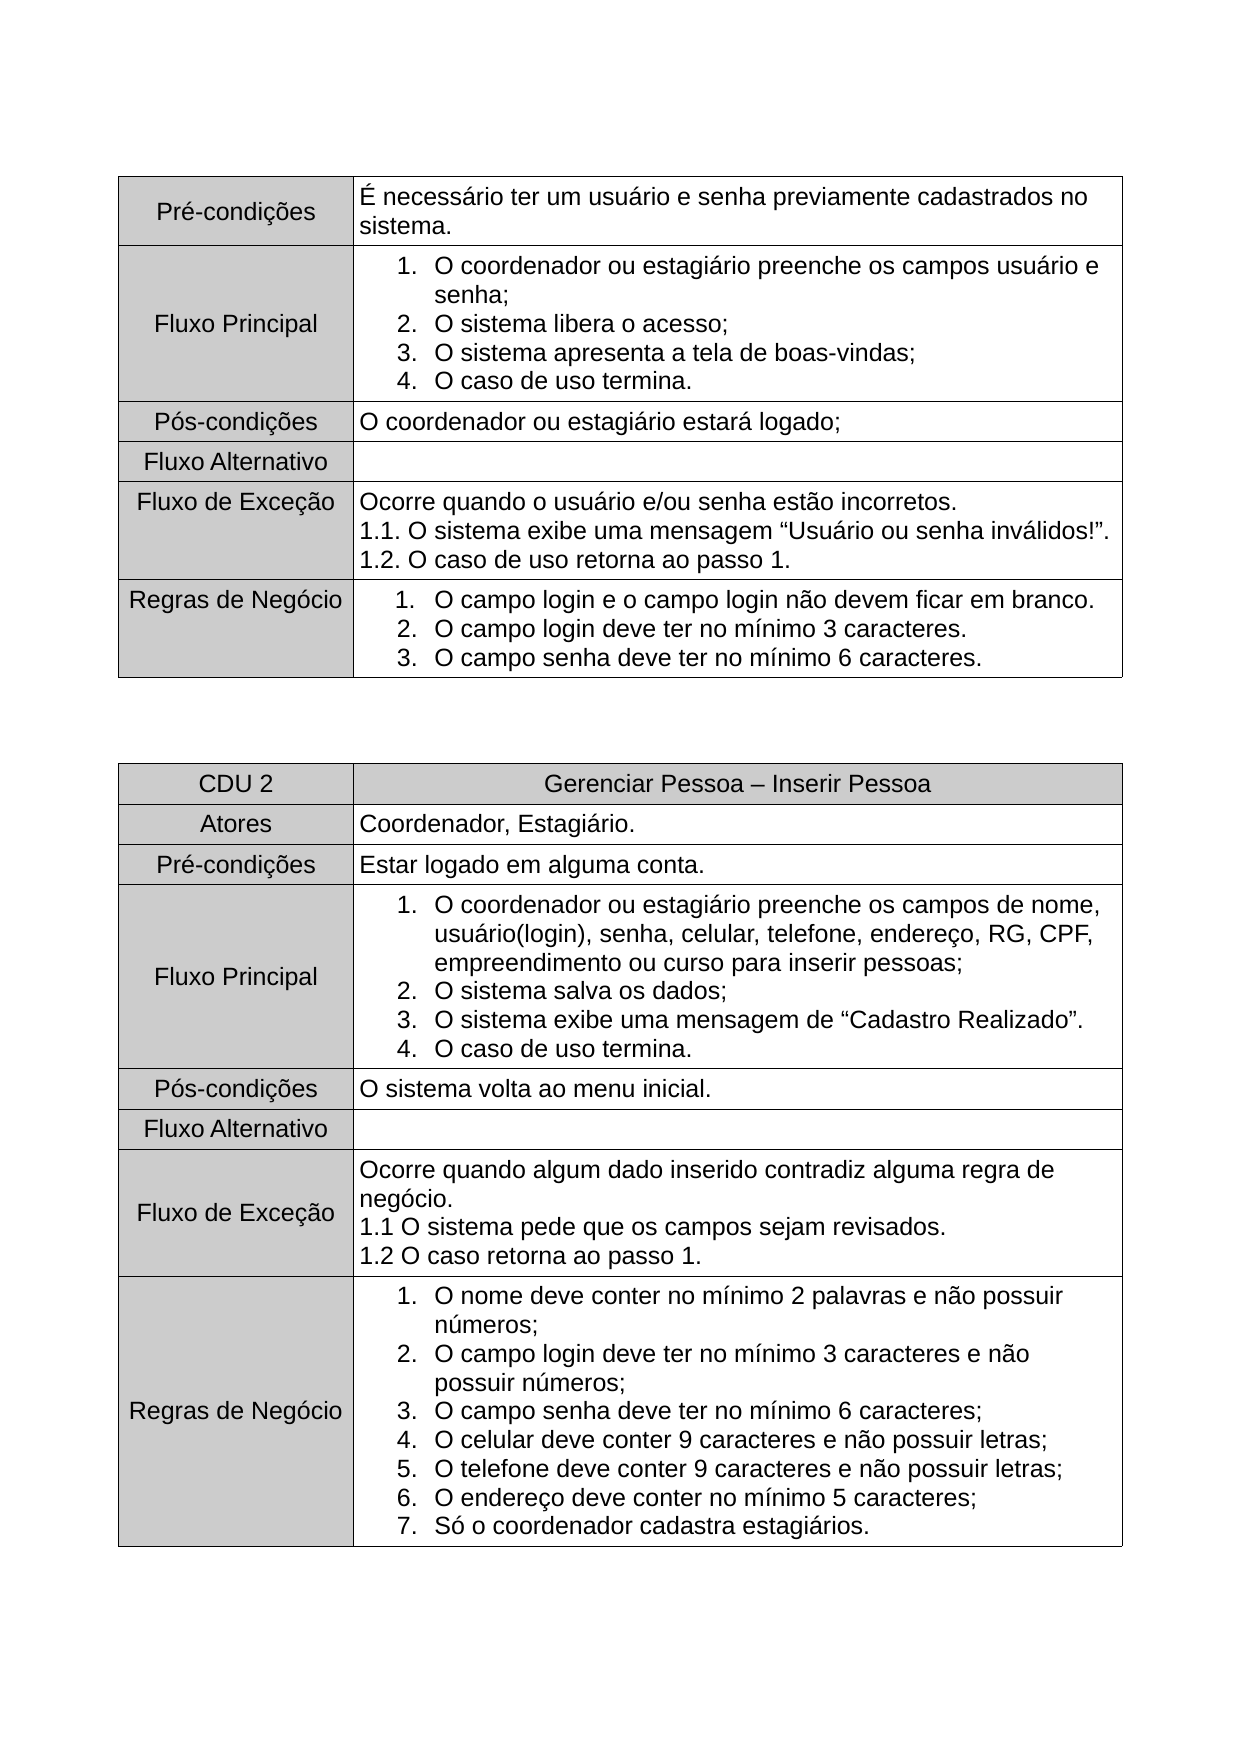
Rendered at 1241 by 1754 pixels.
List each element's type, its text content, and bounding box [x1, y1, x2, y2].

table_header Gerenciar Pessoa – Inserir Pessoa [354, 764, 1122, 804]
table_cell Fluxo de Exceção [119, 1150, 353, 1276]
table_cell O coordenador ou estagiário preenche os campos de nome, usuário(login), senha, celular, telefone, endereço, RG, CPF, empreendimento ou curso para inserir pessoas; O sistema salva os dados; O sistema exibe uma mensagem de “Cadastro Realizado”. O caso de uso termina. [354, 885, 1122, 1068]
table_cell Ocorre quando algum dado inserido contradiz alguma regra de negócio. 1.1 O sistema pede que os campos sejam revisados. 1.2 O caso retorna ao passo 1. [354, 1150, 1122, 1276]
table_cell É necessário ter um usuário e senha previamente cadastrados no sistema. [354, 177, 1122, 245]
table_cell O coordenador ou estagiário estará logado; [354, 402, 1122, 441]
table_cell Pós-condições [119, 402, 353, 441]
table_cell Fluxo Principal [119, 246, 353, 401]
table_cell O campo login e o campo login não devem ficar em branco. O campo login deve ter no mínimo 3 caracteres. O campo senha deve ter no mínimo 6 caracteres. [354, 580, 1122, 677]
table_cell Coordenador, Estagiário. [354, 805, 1122, 844]
table_cell Regras de Negócio [119, 580, 353, 677]
table_cell Fluxo Principal [119, 885, 353, 1068]
table_cell Pré-condições [119, 845, 353, 884]
table_cell [354, 442, 1122, 481]
table_cell Estar logado em alguma conta. [354, 845, 1122, 884]
table_cell Ocorre quando o usuário e/ou senha estão incorretos. 1.1. O sistema exibe uma mensagem “Usuário ou senha inválidos!”. 1.2. O caso de uso retorna ao passo 1. [354, 482, 1122, 579]
table_cell O coordenador ou estagiário preenche os campos usuário e senha; O sistema libera o acesso; O sistema apresenta a tela de boas-vindas; O caso de uso termina. [354, 246, 1122, 401]
table_cell O sistema volta ao menu inicial. [354, 1069, 1122, 1109]
table_cell Atores [119, 805, 353, 844]
table_cell Pós-condições [119, 1069, 353, 1109]
table_header CDU 2 [119, 764, 353, 804]
table_cell Fluxo Alternativo [119, 442, 353, 481]
table_cell Regras de Negócio [119, 1277, 353, 1546]
table_cell Pré-condições [119, 177, 353, 245]
table_cell Fluxo Alternativo [119, 1110, 353, 1149]
table_cell Fluxo de Exceção [119, 482, 353, 579]
table_cell [354, 1110, 1122, 1149]
table_cell O nome deve conter no mínimo 2 palavras e não possuir números; O campo login deve ter no mínimo 3 caracteres e não possuir números; O campo senha deve ter no mínimo 6 caracteres; O celular deve conter 9 caracteres e não possuir letras; O telefone deve conter 9 caracteres e não possuir letras; O endereço deve conter no mínimo 5 caracteres; Só o coordenador cadastra estagiários. [354, 1277, 1122, 1546]
